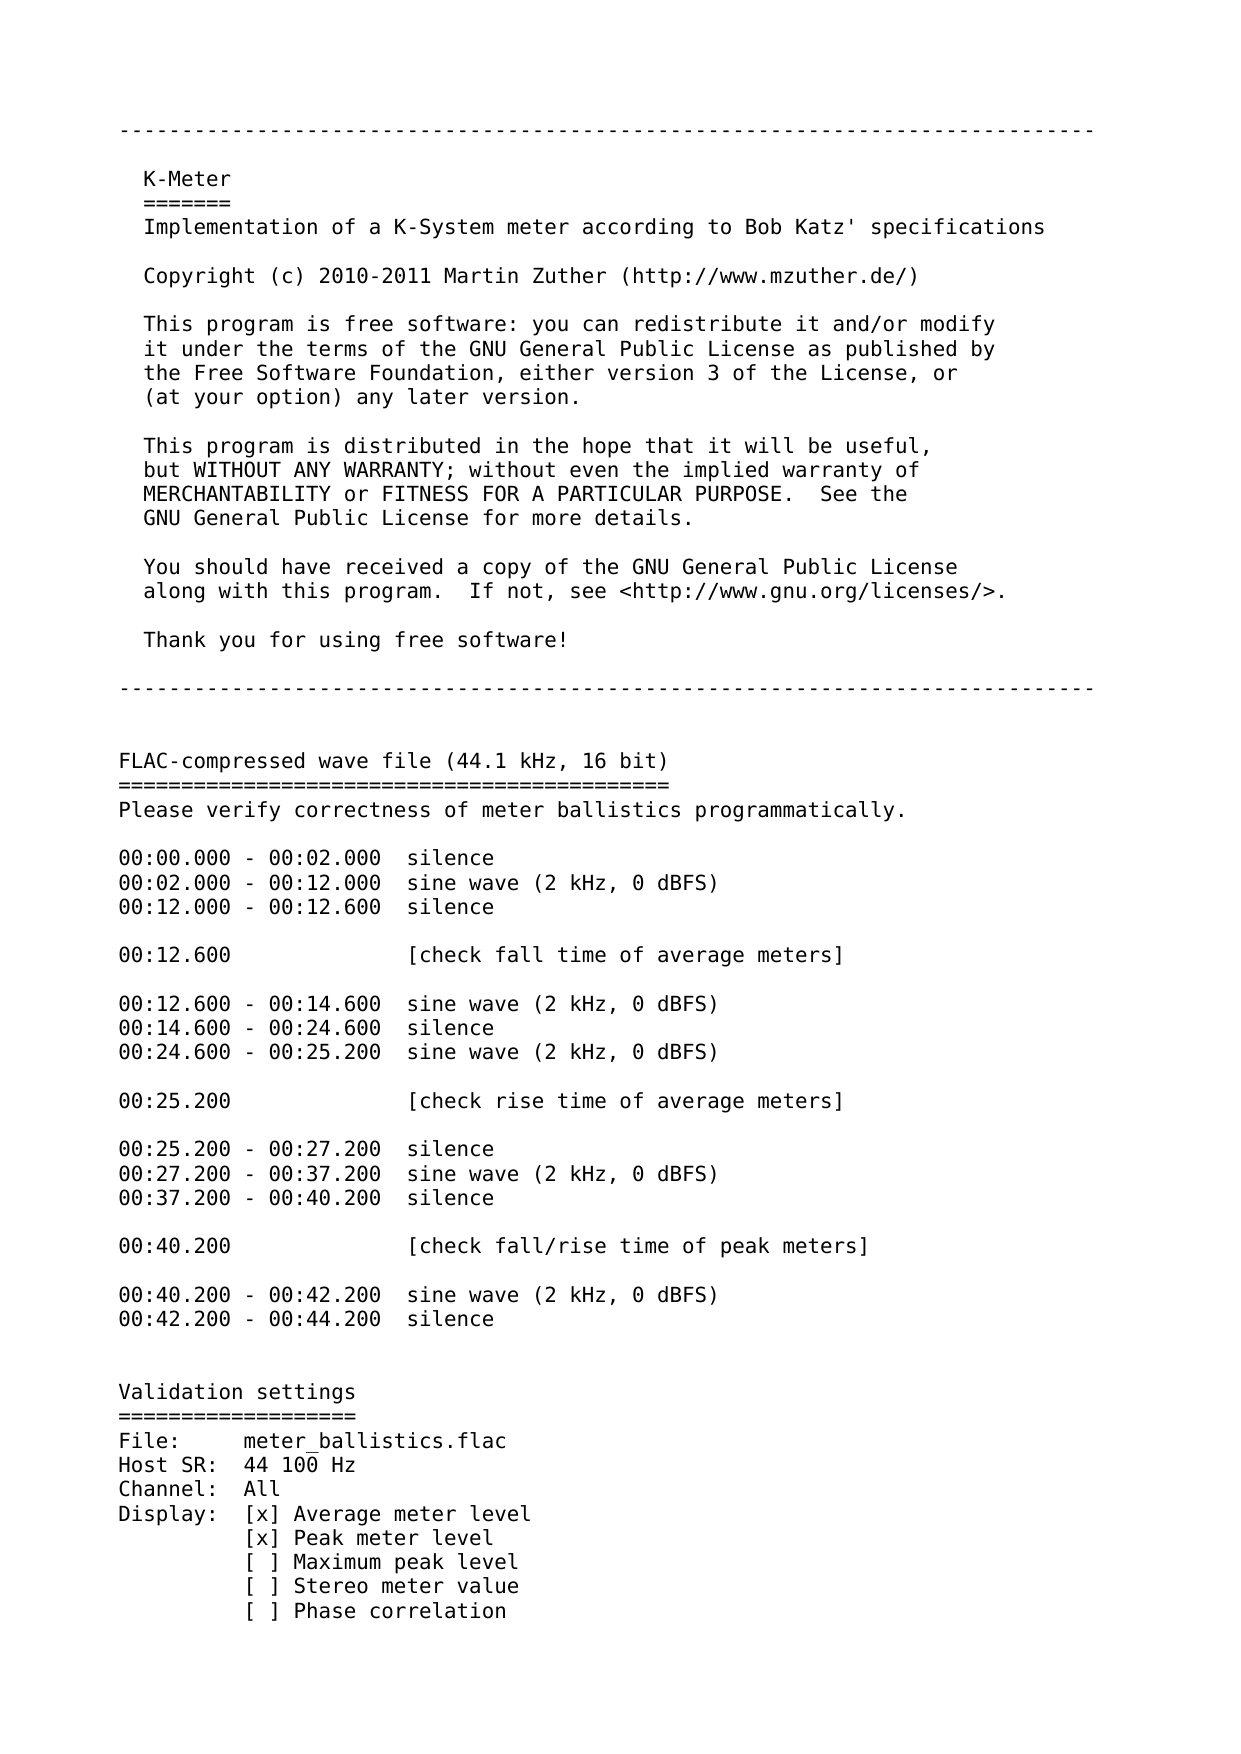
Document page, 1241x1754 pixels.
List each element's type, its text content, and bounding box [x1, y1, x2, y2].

text 00:27.200 - 00:37.200 sine wave (2 kHz, 0 dBFS) [118, 1162, 1122, 1186]
text 00:12.600 - 00:14.600 sine wave (2 kHz, 0 dBFS) [118, 992, 1122, 1016]
text [x] Peak meter level [118, 1526, 1122, 1550]
text =================== [118, 1404, 1122, 1429]
text [ ] Phase correlation [118, 1599, 1122, 1623]
text Display: [x] Average meter level [118, 1502, 1122, 1526]
text 00:14.600 - 00:24.600 silence [118, 1016, 1122, 1040]
text ============================================ [118, 773, 1122, 798]
text 00:02.000 - 00:12.000 sine wave (2 kHz, 0 dBFS) [118, 871, 1122, 895]
text 00:25.200 - 00:27.200 silence [118, 1137, 1122, 1162]
text Host SR: 44 100 Hz [118, 1453, 1122, 1477]
text [ ] Maximum peak level [118, 1550, 1122, 1574]
text (at your option) any later version. [118, 385, 1122, 409]
text 00:42.200 - 00:44.200 silence [118, 1307, 1122, 1332]
text along with this program. If not, see <http://www.gnu.org/licenses/>. [118, 579, 1122, 603]
text GNU General Public License for more details. [118, 506, 1122, 531]
text but WITHOUT ANY WARRANTY; without even the implied warranty of [118, 458, 1122, 482]
text 00:40.200 [check fall/rise time of peak meters] [118, 1234, 1122, 1259]
text ------------------------------------------------------------------------------ [118, 118, 1122, 142]
text 00:24.600 - 00:25.200 sine wave (2 kHz, 0 dBFS) [118, 1040, 1122, 1065]
text You should have received a copy of the GNU General Public License [118, 555, 1122, 579]
text the Free Software Foundation, either version 3 of the License, or [118, 361, 1122, 385]
text Please verify correctness of meter ballistics programmatically. [118, 798, 1122, 822]
text 00:37.200 - 00:40.200 silence [118, 1186, 1122, 1210]
text it under the terms of the GNU General Public License as published by [118, 337, 1122, 361]
text Thank you for using free software! [118, 628, 1122, 652]
text Copyright (c) 2010-2011 Martin Zuther (http://www.mzuther.de/) [118, 264, 1122, 288]
text 00:12.600 [check fall time of average meters] [118, 943, 1122, 968]
text Implementation of a K-System meter according to Bob Katz' specifications [118, 215, 1122, 239]
text Validation settings [118, 1380, 1122, 1404]
text Channel: All [118, 1477, 1122, 1502]
text MERCHANTABILITY or FITNESS FOR A PARTICULAR PURPOSE. See the [118, 482, 1122, 506]
text 00:12.000 - 00:12.600 silence [118, 895, 1122, 919]
text File: meter_ballistics.flac [118, 1429, 1122, 1453]
text ======= [118, 191, 1122, 215]
text [ ] Stereo meter value [118, 1574, 1122, 1599]
text 00:25.200 [check rise time of average meters] [118, 1089, 1122, 1113]
text This program is free software: you can redistribute it and/or modify [118, 312, 1122, 337]
text 00:40.200 - 00:42.200 sine wave (2 kHz, 0 dBFS) [118, 1283, 1122, 1307]
text This program is distributed in the hope that it will be useful, [118, 434, 1122, 458]
text K-Meter [118, 167, 1122, 191]
text FLAC-compressed wave file (44.1 kHz, 16 bit) [118, 749, 1122, 773]
text 00:00.000 - 00:02.000 silence [118, 846, 1122, 871]
text ------------------------------------------------------------------------------ [118, 676, 1122, 701]
